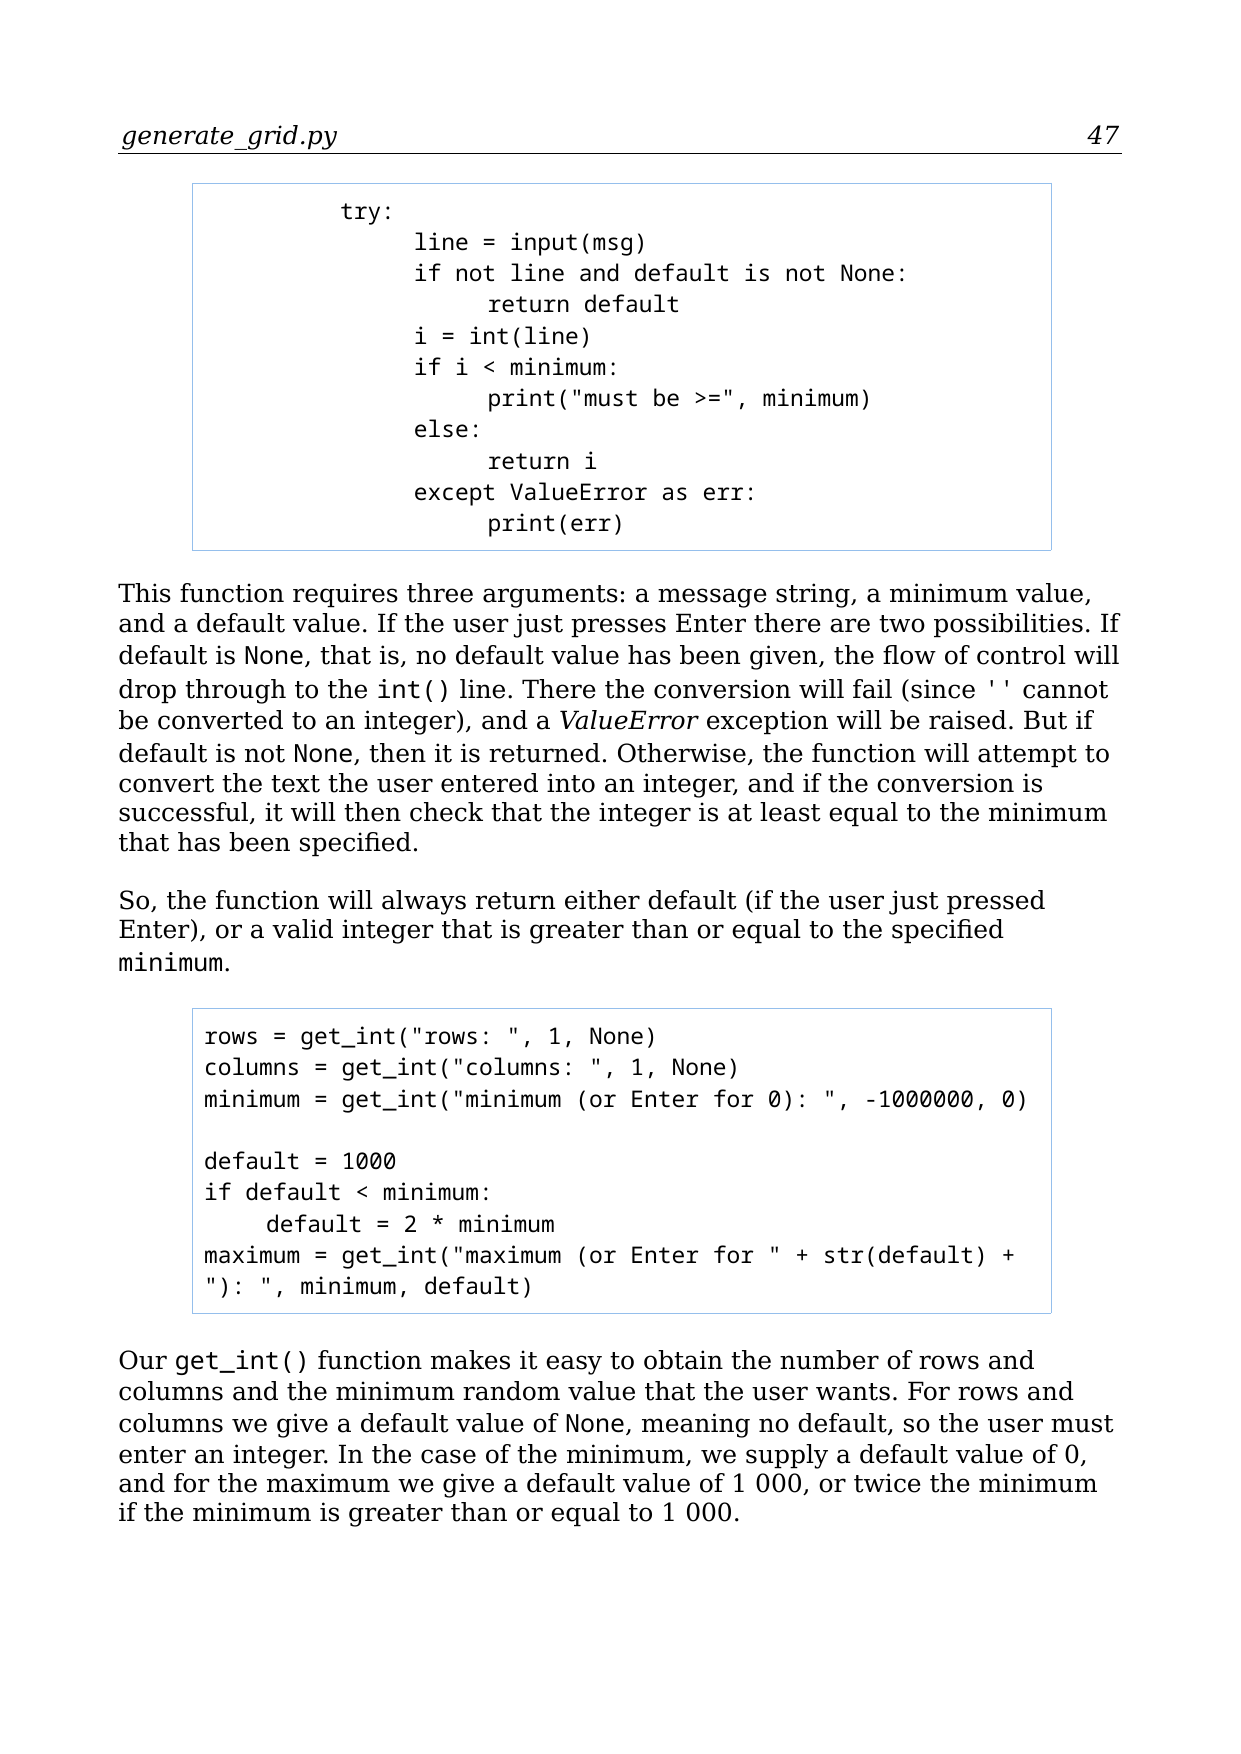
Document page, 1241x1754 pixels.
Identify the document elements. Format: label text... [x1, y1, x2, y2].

text default = 2 * minimum [193, 1196, 1051, 1227]
text minimum = get_int("minimum (or Enter for 0): ", -1000000, 0) [193, 1071, 1051, 1102]
text except ValueError as err: [193, 464, 1051, 495]
text if default < minimum: [193, 1164, 1051, 1196]
text i = int(line) [193, 308, 1051, 339]
text print("must be >=", minimum) [193, 370, 1051, 401]
text try: [193, 184, 1051, 214]
text line = input(msg) [193, 214, 1051, 245]
text if not line and default is not None: [193, 245, 1051, 276]
text return i [193, 433, 1051, 464]
text maximum = get_int("maximum (or Enter for " + str(default) + "): ", minimum, default) [193, 1227, 1051, 1313]
text if i < minimum: [193, 339, 1051, 370]
text default = 1000 [193, 1133, 1051, 1164]
text print(err) [193, 495, 1051, 550]
text columns = get_int("columns: ", 1, None) [193, 1039, 1051, 1071]
text else: [193, 401, 1051, 433]
text This function requires three arguments: a message string, a minimum value, and a default value. If the user just presses Enter there are two possibilities. If default is None, that is, no default value has been given, the flow of control will drop through to the int() line. There the conversion will fail (since '' cannot be converted to an integer), and a ValueError exception will be raised. But if default is not None, then it is returned. Otherwise, the function will attempt to convert the text the user entered into an integer, and if the conversion is successful, it will then check that the integer is at least equal to the minimum that has been specified. [118, 580, 1122, 857]
text rows = get_int("rows: ", 1, None) [193, 1009, 1051, 1039]
text return default [193, 276, 1051, 308]
text So, the function will always return either default (if the user just pressed Enter), or a valid integer that is greater than or equal to the specified minimum. [118, 886, 1122, 979]
text Our get_int() function makes it easy to obtain the number of rows and columns and the minimum random value that the user wants. For rows and columns we give a default value of None, meaning no default, so the user must enter an integer. In the case of the minimum, we supply a default value of 0, and for the maximum we give a default value of 1 000, or twice the minimum if the minimum is greater than or equal to 1 000. [118, 1343, 1122, 1527]
